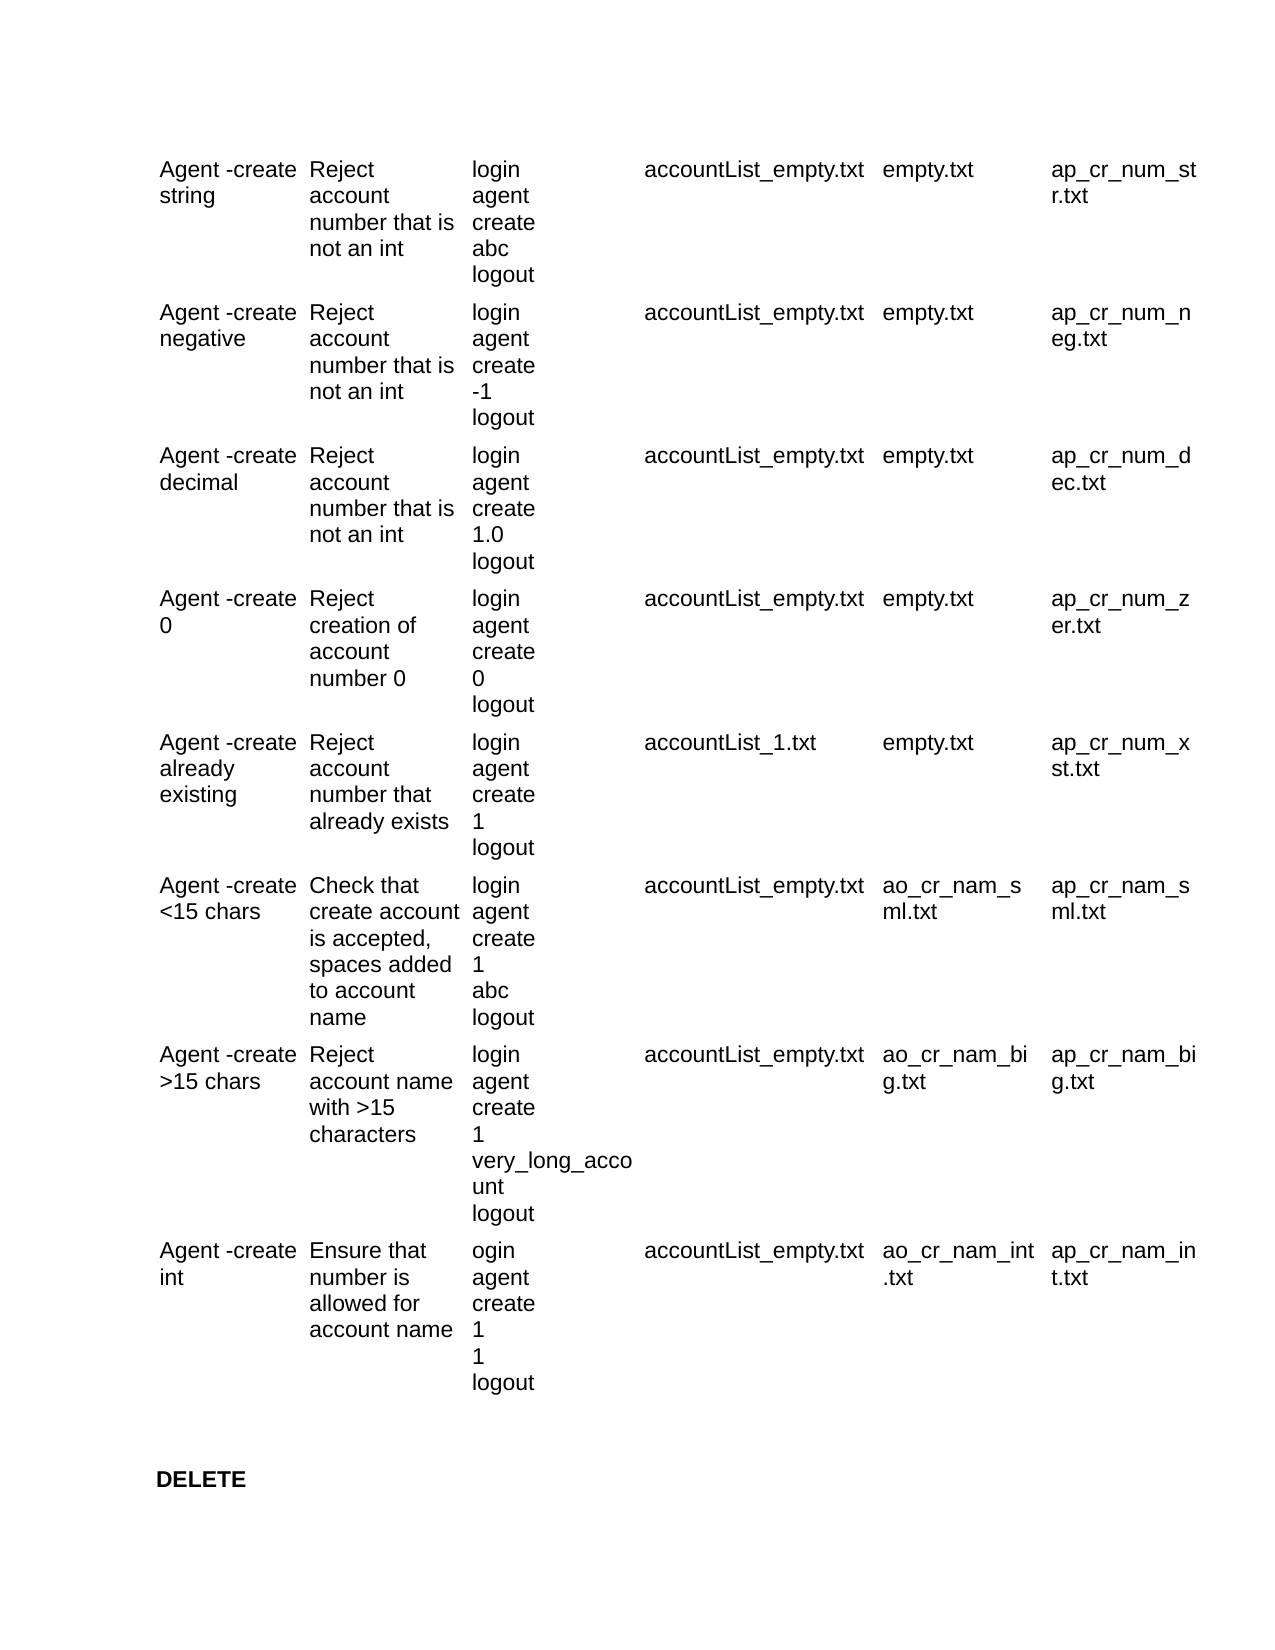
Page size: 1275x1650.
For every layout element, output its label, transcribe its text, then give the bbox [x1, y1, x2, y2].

table_cell Reject account name with >15 characters [303, 1036, 466, 1232]
table_cell ao_cr_nam_big.txt [877, 1036, 1045, 1232]
table_cell login agent create 1 abc logout [466, 866, 638, 1036]
table_cell login agent create 1 logout [466, 723, 638, 866]
table_cell Agent -create string [154, 150, 303, 293]
table_cell login agent create 1.0 logout [466, 436, 638, 580]
table_cell Reject account number that already exists [303, 723, 466, 866]
table_cell accountList_empty.txt [639, 150, 877, 293]
table_cell Check that create account is accepted, spaces added to account name [303, 866, 466, 1036]
table_cell Agent -create negative [154, 293, 303, 436]
table_header [475, 1460, 637, 1498]
table_cell login agent create 1 very_long_account logout [466, 1036, 638, 1232]
table_cell ao_cr_nam_sml.txt [877, 866, 1045, 1036]
table_cell login agent create abc logout [466, 150, 638, 293]
table_cell login agent create 0 logout [466, 580, 638, 723]
table_cell ap_cr_nam_big.txt [1045, 1036, 1204, 1232]
table_header DELETE [150, 1460, 312, 1498]
table_cell empty.txt [877, 293, 1045, 436]
table_cell ap_cr_num_xst.txt [1045, 723, 1204, 866]
table_cell ap_cr_nam_int.txt [1045, 1232, 1204, 1401]
table_cell Agent -create <15 chars [154, 866, 303, 1036]
table_cell accountList_empty.txt [639, 1036, 877, 1232]
table_cell Agent -create int [154, 1232, 303, 1401]
table_cell Ensure that number is allowed for account name [303, 1232, 466, 1401]
table_cell ap_cr_num_str.txt [1045, 150, 1204, 293]
table_cell Reject account number that is not an int [303, 150, 466, 293]
table_header [800, 1460, 962, 1498]
table_cell accountList_empty.txt [639, 1232, 877, 1401]
table_cell Agent -create decimal [154, 436, 303, 580]
table_cell accountList_empty.txt [639, 580, 877, 723]
table_cell empty.txt [877, 150, 1045, 293]
table_cell empty.txt [877, 436, 1045, 580]
table_cell Reject account number that is not an int [303, 293, 466, 436]
table_cell empty.txt [877, 723, 1045, 866]
table_cell Reject creation of account number 0 [303, 580, 466, 723]
table_cell accountList_empty.txt [639, 436, 877, 580]
table_header [638, 1460, 800, 1498]
table_cell Reject account number that is not an int [303, 436, 466, 580]
table_cell Agent -create >15 chars [154, 1036, 303, 1232]
table_cell accountList_1.txt [639, 723, 877, 866]
table_cell Agent -create already existing [154, 723, 303, 866]
table_cell ogin agent create 1 1 logout [466, 1232, 638, 1401]
table_cell ao_cr_nam_int.txt [877, 1232, 1045, 1401]
table_cell accountList_empty.txt [639, 293, 877, 436]
table_header [313, 1460, 475, 1498]
table_header [963, 1460, 1125, 1498]
table_cell empty.txt [877, 580, 1045, 723]
table_cell ap_cr_num_zer.txt [1045, 580, 1204, 723]
table_cell login agent create -1 logout [466, 293, 638, 436]
table_cell ap_cr_num_dec.txt [1045, 436, 1204, 580]
table_cell ap_cr_nam_sml.txt [1045, 866, 1204, 1036]
table_cell ap_cr_num_neg.txt [1045, 293, 1204, 436]
table_cell Agent -create 0 [154, 580, 303, 723]
table_cell accountList_empty.txt [639, 866, 877, 1036]
